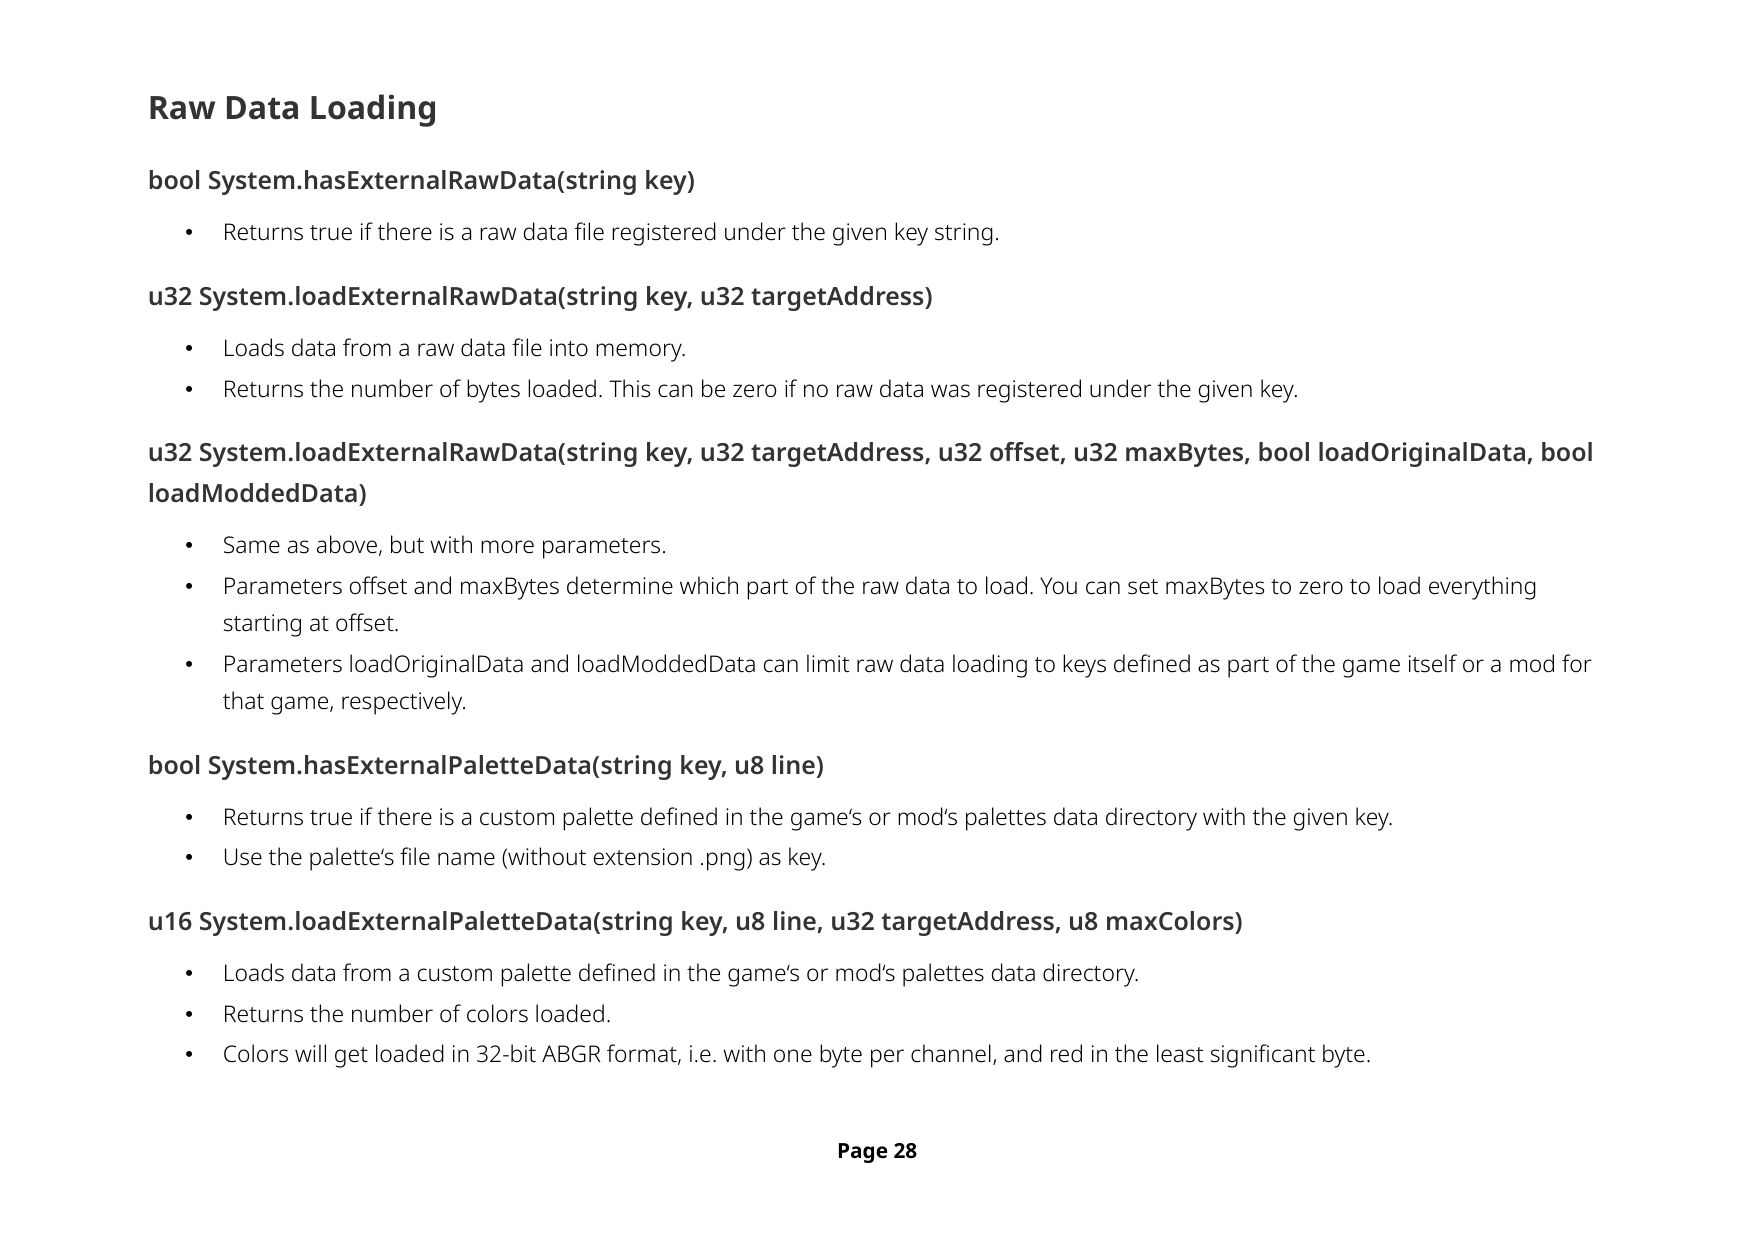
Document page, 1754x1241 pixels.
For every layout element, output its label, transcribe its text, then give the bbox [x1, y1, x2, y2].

subtitle u32 System.loadExternalRawData(string key, u32 targetAddress) [148, 279, 1606, 313]
list Returns true if there is a custom palette defined in the game‘s or mod‘s palettes data directory with the given key. [185, 801, 1606, 832]
list Returns the number of colors loaded. [185, 997, 1606, 1029]
subtitle Raw Data Loading [148, 85, 1606, 129]
subtitle u16 System.loadExternalPaletteData(string key, u8 line, u32 targetAddress, u8 maxColors) [148, 904, 1606, 938]
subtitle u32 System.loadExternalRawData(string key, u32 targetAddress, u32 offset, u32 maxBytes, bool loadOriginalData, bool loadModdedData) [148, 435, 1606, 510]
subtitle bool System.hasExternalRawData(string key) [148, 163, 1606, 197]
list Parameters loadOriginalData and loadModdedData can limit raw data loading to keys defined as part of the game itself or a mod for that game, respectively. [185, 647, 1606, 716]
list Same as above, but with more parameters. [185, 529, 1606, 560]
list Colors will get loaded in 32-bit ABGR format, i.e. with one byte per channel, and red in the least significant byte. [185, 1038, 1606, 1069]
list Returns true if there is a raw data file registered under the given key string. [185, 216, 1606, 247]
list Loads data from a raw data file into memory. [185, 332, 1606, 363]
list Loads data from a custom palette defined in the game‘s or mod‘s palettes data directory. [185, 957, 1606, 988]
subtitle bool System.hasExternalPaletteData(string key, u8 line) [148, 747, 1606, 782]
list Parameters offset and maxBytes determine which part of the raw data to load. You can set maxBytes to zero to load everything starting at offset. [185, 569, 1606, 638]
list Returns the number of bytes loaded. This can be zero if no raw data was registered under the given key. [185, 372, 1606, 404]
list Use the palette‘s file name (without extension .png) as key. [185, 841, 1606, 872]
